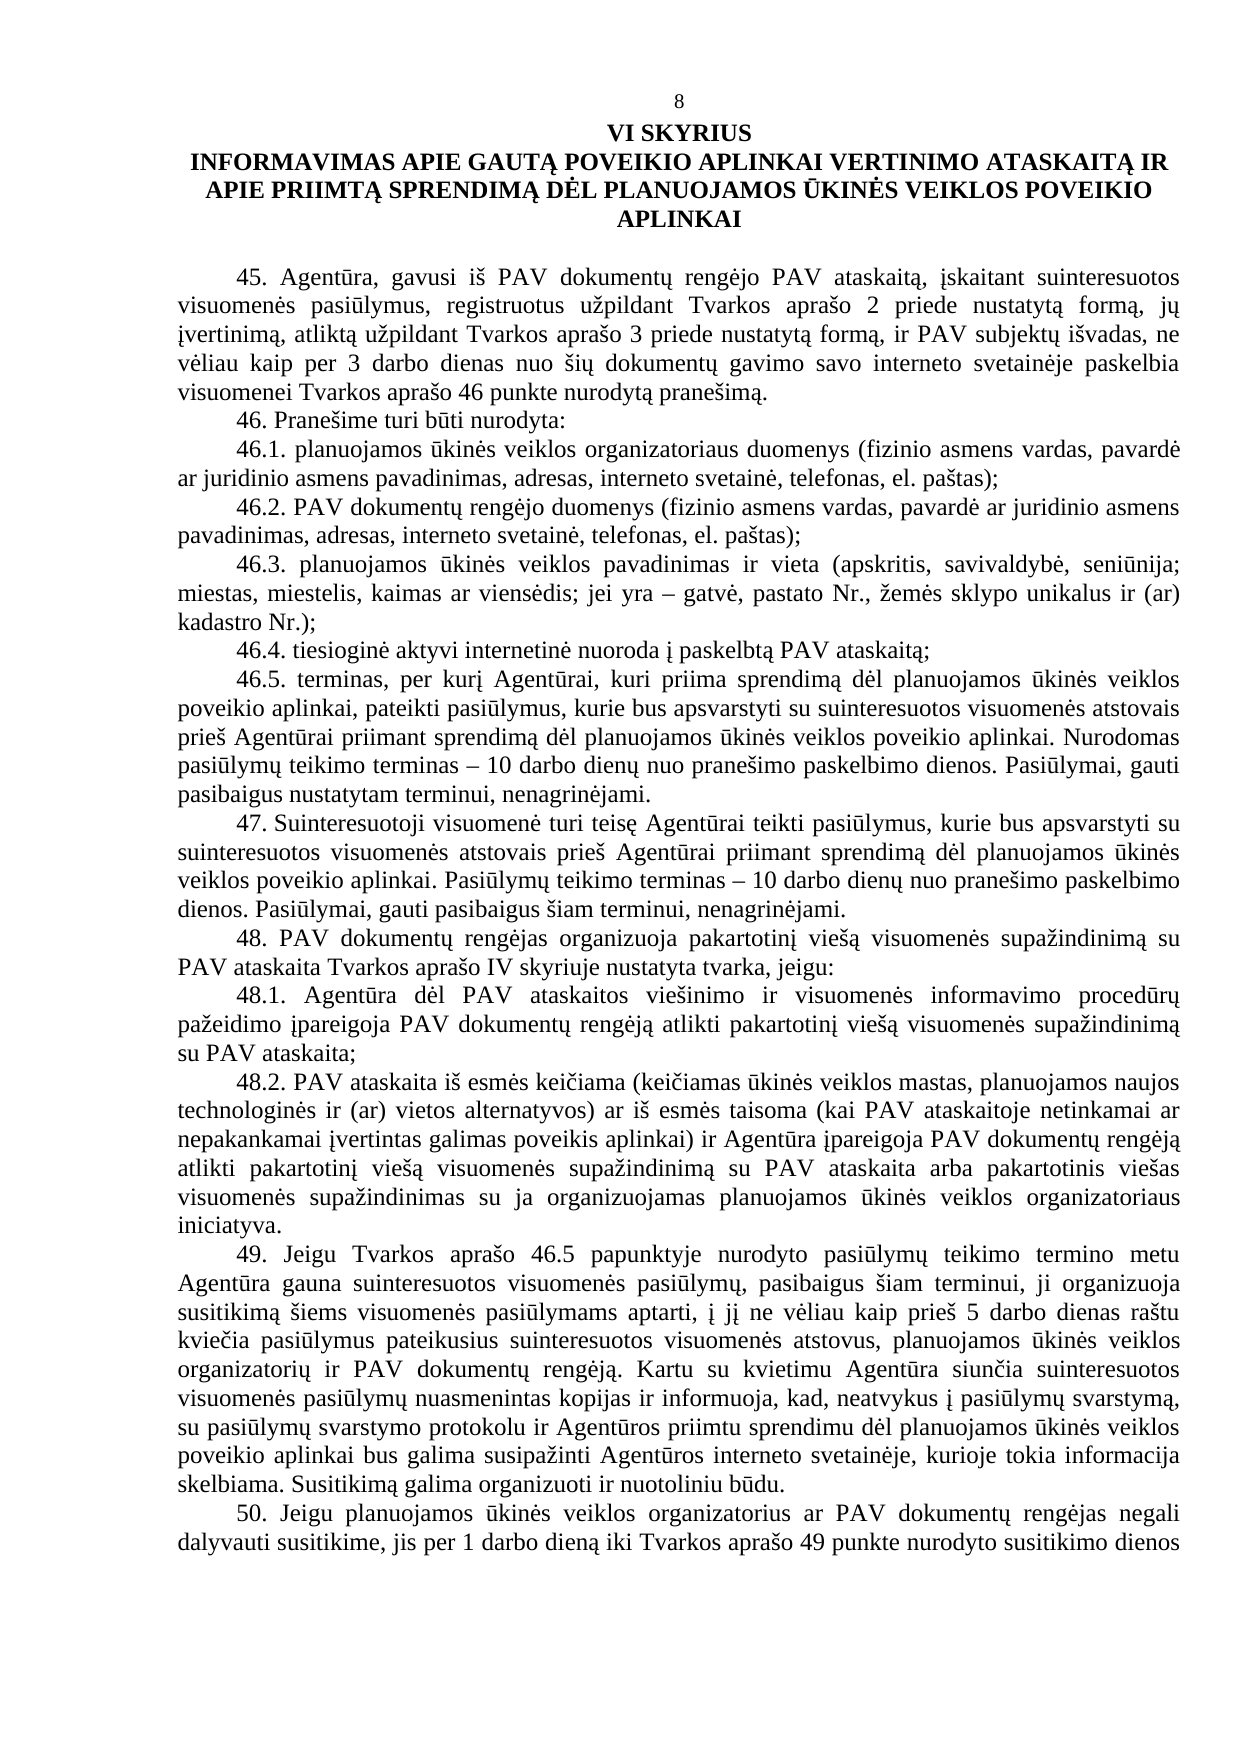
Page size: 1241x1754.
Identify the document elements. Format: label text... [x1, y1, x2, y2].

text 50. Jeigu planuojamos ūkinės veiklos organizatorius ar PAV dokumentų rengėjas negali dalyvauti susitikime, jis per 1 darbo dieną iki Tvarkos aprašo 49 punkte nurodyto susitikimo dienos [177, 1498, 1181, 1556]
text 48.2. PAV ataskaita iš esmės keičiama (keičiamas ūkinės veiklos mastas, planuojamos naujos technologinės ir (ar) vietos alternatyvos) ar iš esmės taisoma (kai PAV ataskaitoje netinkamai ar nepakankamai įvertintas galimas poveikis aplinkai) ir Agentūra įpareigoja PAV dokumentų rengėją atlikti pakartotinį viešą visuomenės supažindinimą su PAV ataskaita arba pakartotinis viešas visuomenės supažindinimas su ja organizuojamas planuojamos ūkinės veiklos organizatoriaus iniciatyva. [177, 1067, 1181, 1239]
text 47. Suinteresuotoji visuomenė turi teisę Agentūrai teikti pasiūlymus, kurie bus apsvarstyti su suinteresuotos visuomenės atstovais prieš Agentūrai priimant sprendimą dėl planuojamos ūkinės veiklos poveikio aplinkai. Pasiūlymų teikimo terminas – 10 darbo dienų nuo pranešimo paskelbimo dienos. Pasiūlymai, gauti pasibaigus šiam terminui, nenagrinėjami. [177, 808, 1181, 923]
text VI SKYRIUS [177, 118, 1181, 147]
text 46.4. tiesioginė aktyvi internetinė nuoroda į paskelbtą PAV ataskaitą; [177, 636, 1181, 664]
text 46.1. planuojamos ūkinės veiklos organizatoriaus duomenys (fizinio asmens vardas, pavardė ar juridinio asmens pavadinimas, adresas, interneto svetainė, telefonas, el. paštas); [177, 434, 1181, 492]
text 49. Jeigu Tvarkos aprašo 46.5 papunktyje nurodyto pasiūlymų teikimo termino metu Agentūra gauna suinteresuotos visuomenės pasiūlymų, pasibaigus šiam terminui, ji organizuoja susitikimą šiems visuomenės pasiūlymams aptarti, į jį ne vėliau kaip prieš 5 darbo dienas raštu kviečia pasiūlymus pateikusius suinteresuotos visuomenės atstovus, planuojamos ūkinės veiklos organizatorių ir PAV dokumentų rengėją. Kartu su kvietimu Agentūra siunčia suinteresuotos visuomenės pasiūlymų nuasmenintas kopijas ir informuoja, kad, neatvykus į pasiūlymų svarstymą, su pasiūlymų svarstymo protokolu ir Agentūros priimtu sprendimu dėl planuojamos ūkinės veiklos poveikio aplinkai bus galima susipažinti Agentūros interneto svetainėje, kurioje tokia informacija skelbiama. Susitikimą galima organizuoti ir nuotoliniu būdu. [177, 1239, 1181, 1498]
text 48. PAV dokumentų rengėjas organizuoja pakartotinį viešą visuomenės supažindinimą su PAV ataskaita Tvarkos aprašo IV skyriuje nustatyta tvarka, jeigu: [177, 923, 1181, 981]
text 45. Agentūra, gavusi iš PAV dokumentų rengėjo PAV ataskaitą, įskaitant suinteresuotos visuomenės pasiūlymus, registruotus užpildant Tvarkos aprašo 2 priede nustatytą formą, jų įvertinimą, atliktą užpildant Tvarkos aprašo 3 priede nustatytą formą, ir PAV subjektų išvadas, ne vėliau kaip per 3 darbo dienas nuo šių dokumentų gavimo savo interneto svetainėje paskelbia visuomenei Tvarkos aprašo 46 punkte nurodytą pranešimą. [177, 262, 1181, 406]
text 46.5. terminas, per kurį Agentūrai, kuri priima sprendimą dėl planuojamos ūkinės veiklos poveikio aplinkai, pateikti pasiūlymus, kurie bus apsvarstyti su suinteresuotos visuomenės atstovais prieš Agentūrai priimant sprendimą dėl planuojamos ūkinės veiklos poveikio aplinkai. Nurodomas pasiūlymų teikimo terminas – 10 darbo dienų nuo pranešimo paskelbimo dienos. Pasiūlymai, gauti pasibaigus nustatytam terminui, nenagrinėjami. [177, 664, 1181, 808]
text 48.1. Agentūra dėl PAV ataskaitos viešinimo ir visuomenės informavimo procedūrų pažeidimo įpareigoja PAV dokumentų rengėją atlikti pakartotinį viešą visuomenės supažindinimą su PAV ataskaita; [177, 981, 1181, 1067]
text 46.3. planuojamos ūkinės veiklos pavadinimas ir vieta (apskritis, savivaldybė, seniūnija; miestas, miestelis, kaimas ar viensėdis; jei yra – gatvė, pastato Nr., žemės sklypo unikalus ir (ar) kadastro Nr.); [177, 549, 1181, 636]
text INFORMAVIMAS APIE GAUTĄ POVEIKIO APLINKAI VERTINIMO ATASKAITĄ IR APIE PRIIMTĄ SPRENDIMĄ DĖL PLANUOJAMOS ŪKINĖS VEIKLOS POVEIKIO APLINKAI [177, 147, 1181, 233]
text 46. Pranešime turi būti nurodyta: [177, 406, 1181, 434]
text 46.2. PAV dokumentų rengėjo duomenys (fizinio asmens vardas, pavardė ar juridinio asmens pavadinimas, adresas, interneto svetainė, telefonas, el. paštas); [177, 492, 1181, 549]
